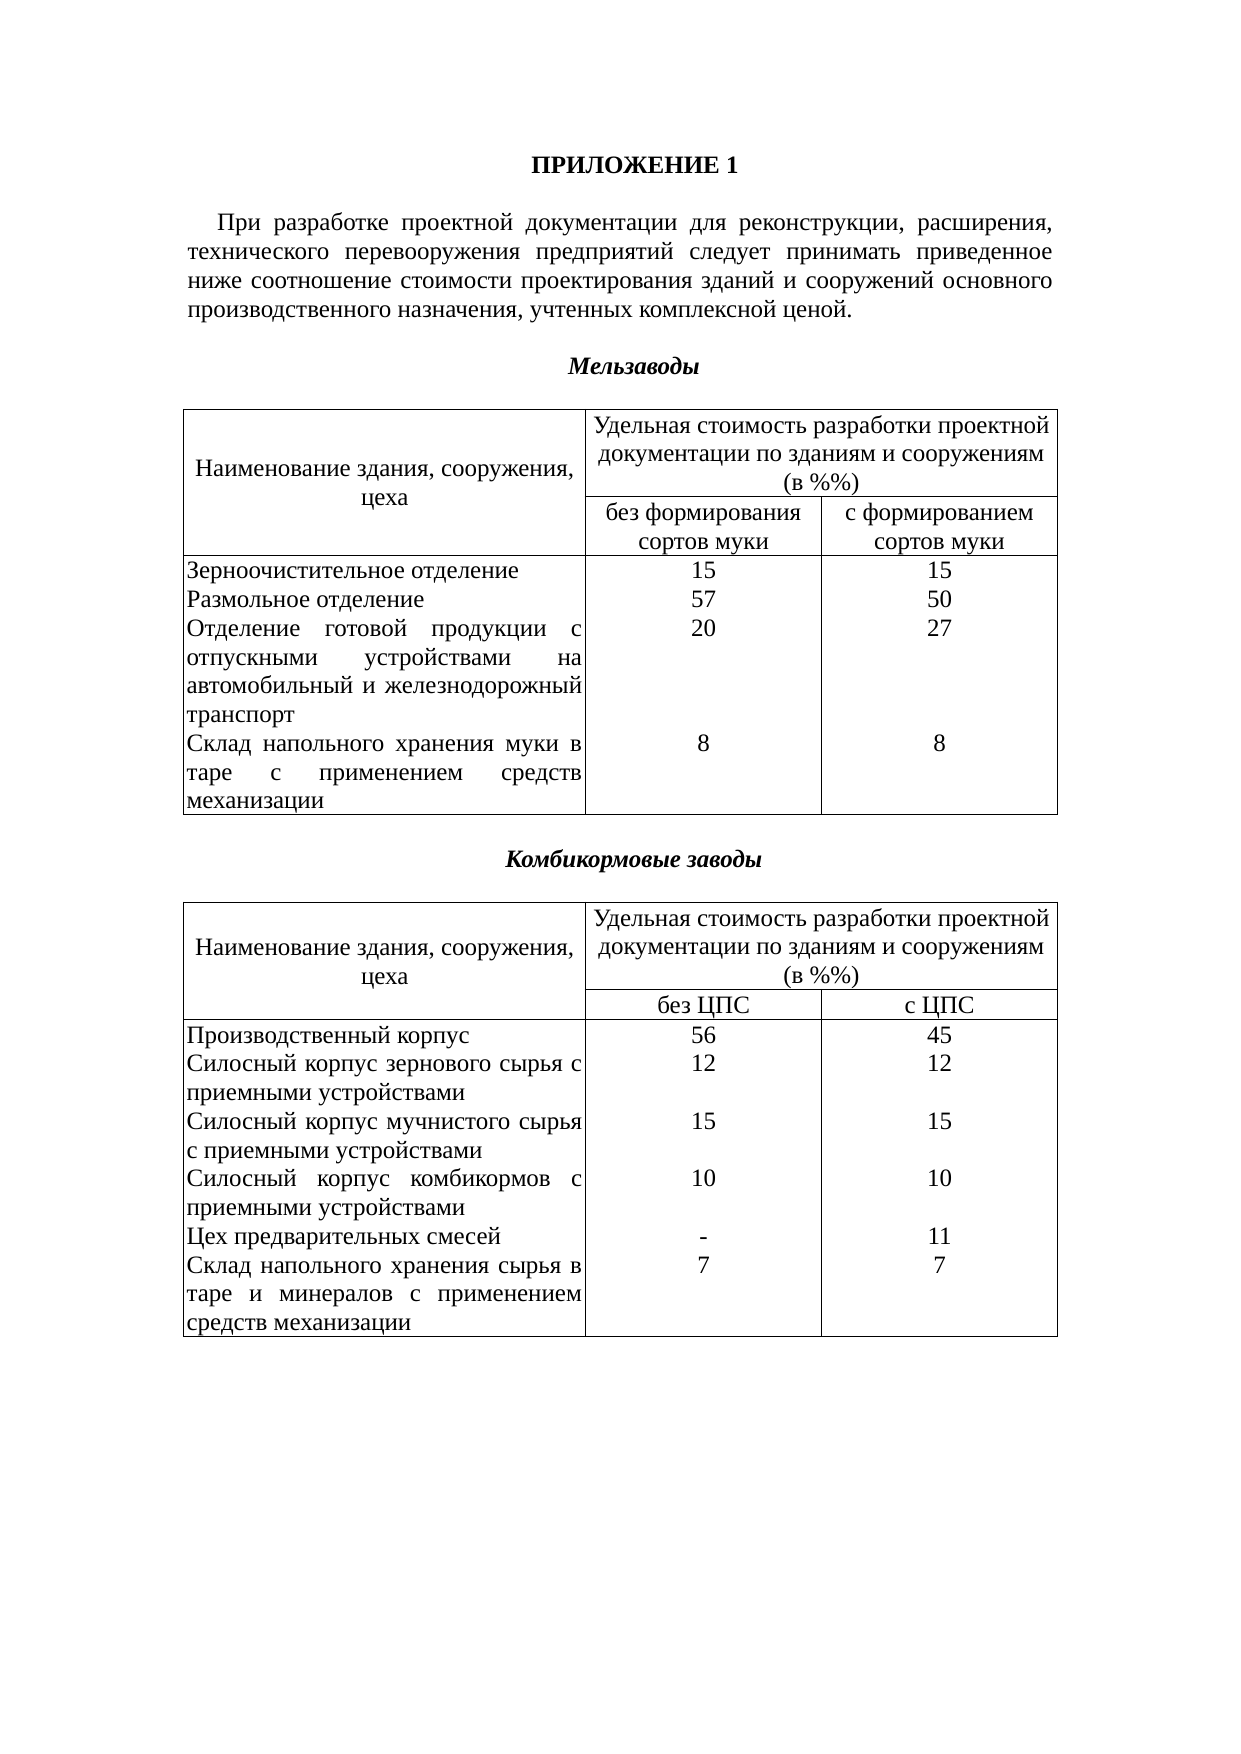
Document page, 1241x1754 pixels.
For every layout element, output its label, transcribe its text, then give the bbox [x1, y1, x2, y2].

table_cell 7 [586, 1250, 821, 1336]
table_cell 8 [586, 728, 821, 814]
table_cell 12 [586, 1049, 821, 1106]
table_cell 7 [822, 1250, 1057, 1336]
table_cell 10 [586, 1164, 821, 1221]
table_cell 27 [822, 613, 1057, 728]
table_cell 15 [822, 1106, 1057, 1163]
table_cell 20 [586, 613, 821, 728]
table_cell 8 [822, 728, 1057, 814]
table_cell 15 [586, 1106, 821, 1163]
text Комбикормовые заводы [187, 844, 1053, 873]
table_cell 10 [822, 1164, 1057, 1221]
table_cell 12 [822, 1049, 1057, 1106]
table_header Наименование здания, сооружения, цеха [184, 903, 585, 1019]
text ПРИЛОЖЕНИЕ 1 [187, 150, 1053, 179]
table_header Наименование здания, сооружения, цеха [184, 410, 585, 554]
text При разработке проектной документации для реконструкции, расширения, технического перевооружения предприятий следует принимать приведенное ниже соотношение стоимости проектирования зданий и сооружений основного производственного назначения, учтенных комплексной ценой. [187, 207, 1053, 322]
text Мельзаводы [187, 351, 1053, 380]
